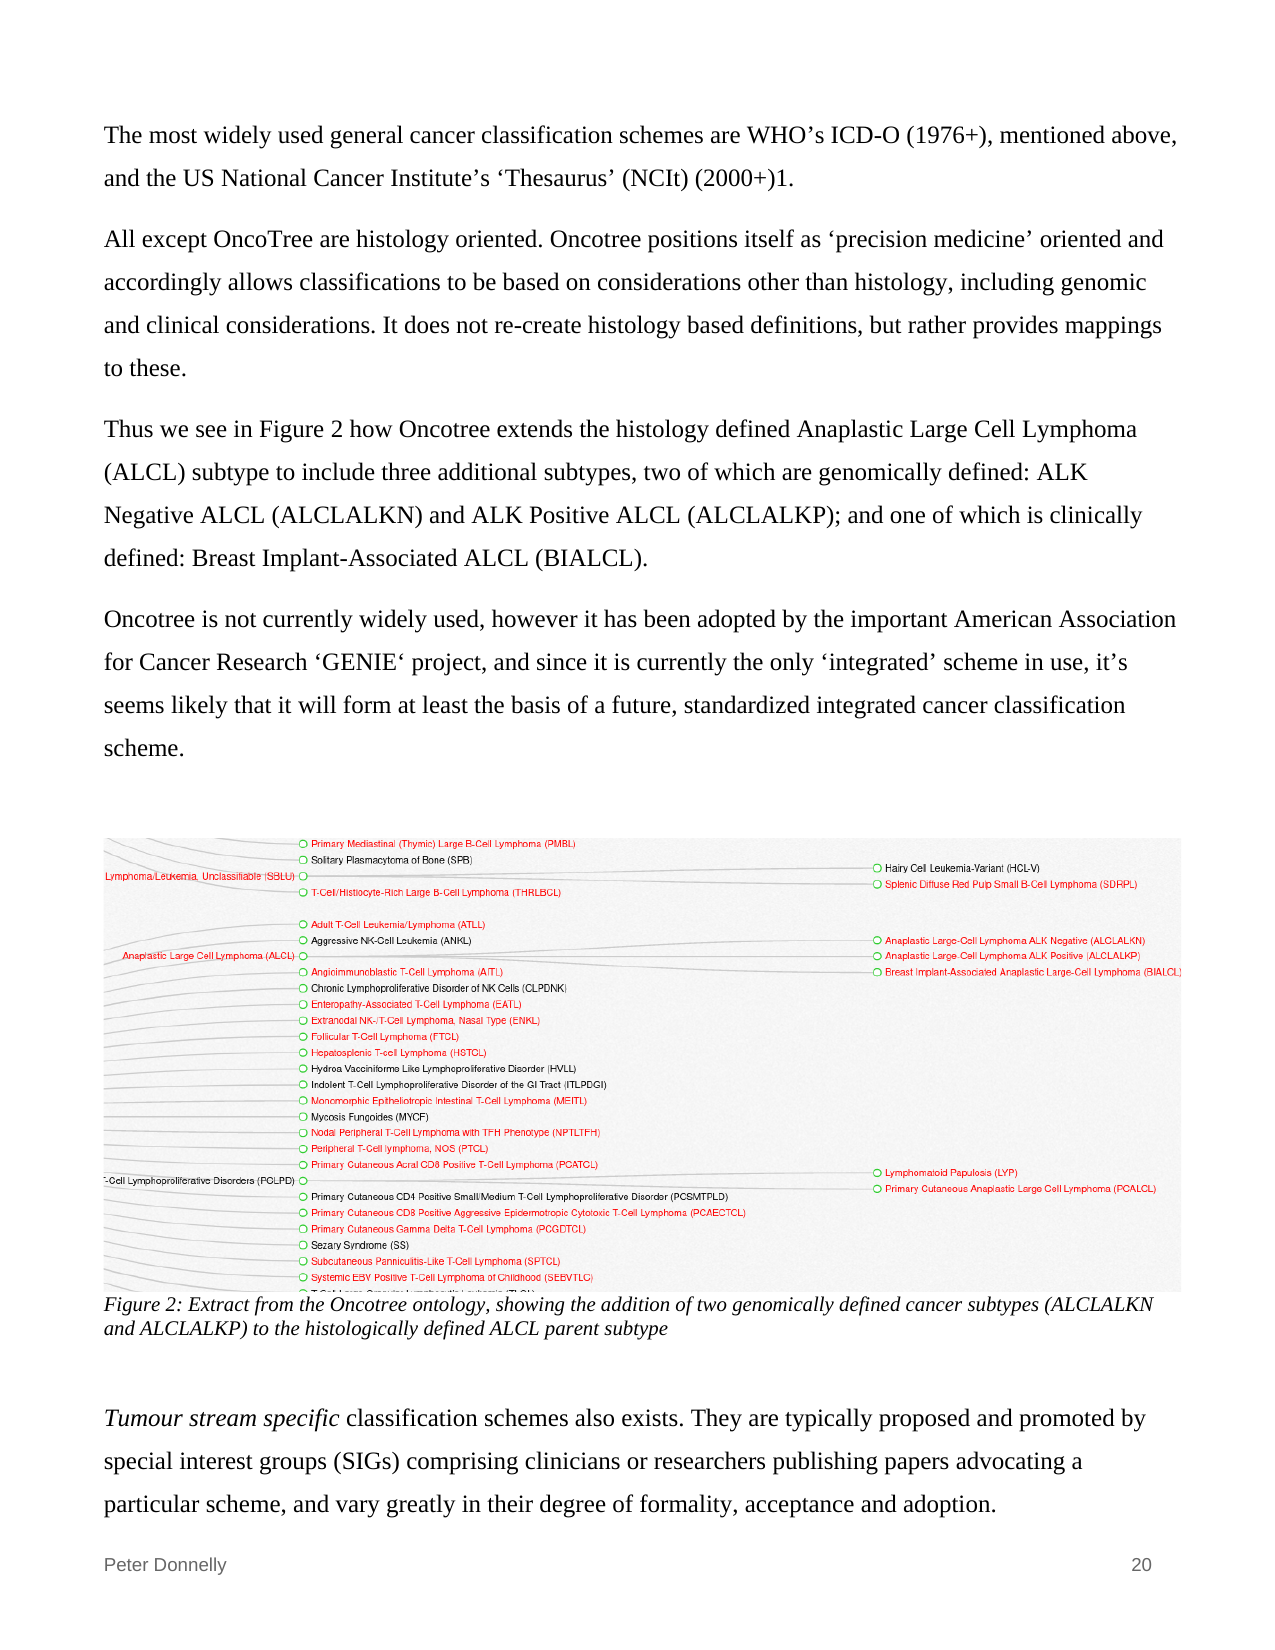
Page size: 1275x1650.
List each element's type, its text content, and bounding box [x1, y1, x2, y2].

text Oncotree is not currently widely used, however it has been adopted by the important American Association for Cancer Research ‘GENIE‘ project, and since it is currently the only ‘integrated’ scheme in use, it’s seems likely that it will form at least the basis of a future, standardized integrated cancer classification scheme. [103, 604, 1181, 762]
text Tumour stream specific classification schemes also exists. They are typically proposed and promoted by special interest groups (SIGs) comprising clinicians or researchers publishing papers advocating a particular scheme, and vary greatly in their degree of formality, acceptance and adoption. [103, 1340, 1181, 1518]
text Thus we see in Figure 2 how Oncotree extends the histology defined Anaplastic Large Cell Lymphoma (ALCL) subtype to include three additional subtypes, two of which are genomically defined: ALK Negative ALCL (ALCLALKN) and ALK Positive ALCL (ALCLALKP); and one of which is clinically defined: Breast Implant-Associated ALCL (BIALCL). [103, 414, 1181, 572]
text All except OncoTree are histology oriented. Oncotree positions itself as ‘precision medicine’ oriented and accordingly allows classifications to be based on considerations other than histology, including genomic and clinical considerations. It does not re-create histology based definitions, but rather provides mappings to these. [103, 224, 1181, 382]
text Figure 2: Extract from the Oncotree ontology, showing the addition of two genomically defined cancer subtypes (ALCLALKN and ALCLALKP) to the histologically defined ALCL parent subtype [103, 1292, 1181, 1340]
text The most widely used general cancer classification schemes are WHO’s ICD-O (1976+), mentioned above, and the US National Cancer Institute’s ‘Thesaurus’ (NCIt) (2000+)1. [103, 120, 1181, 192]
text [103, 821, 1181, 838]
picture [103, 838, 1182, 1292]
